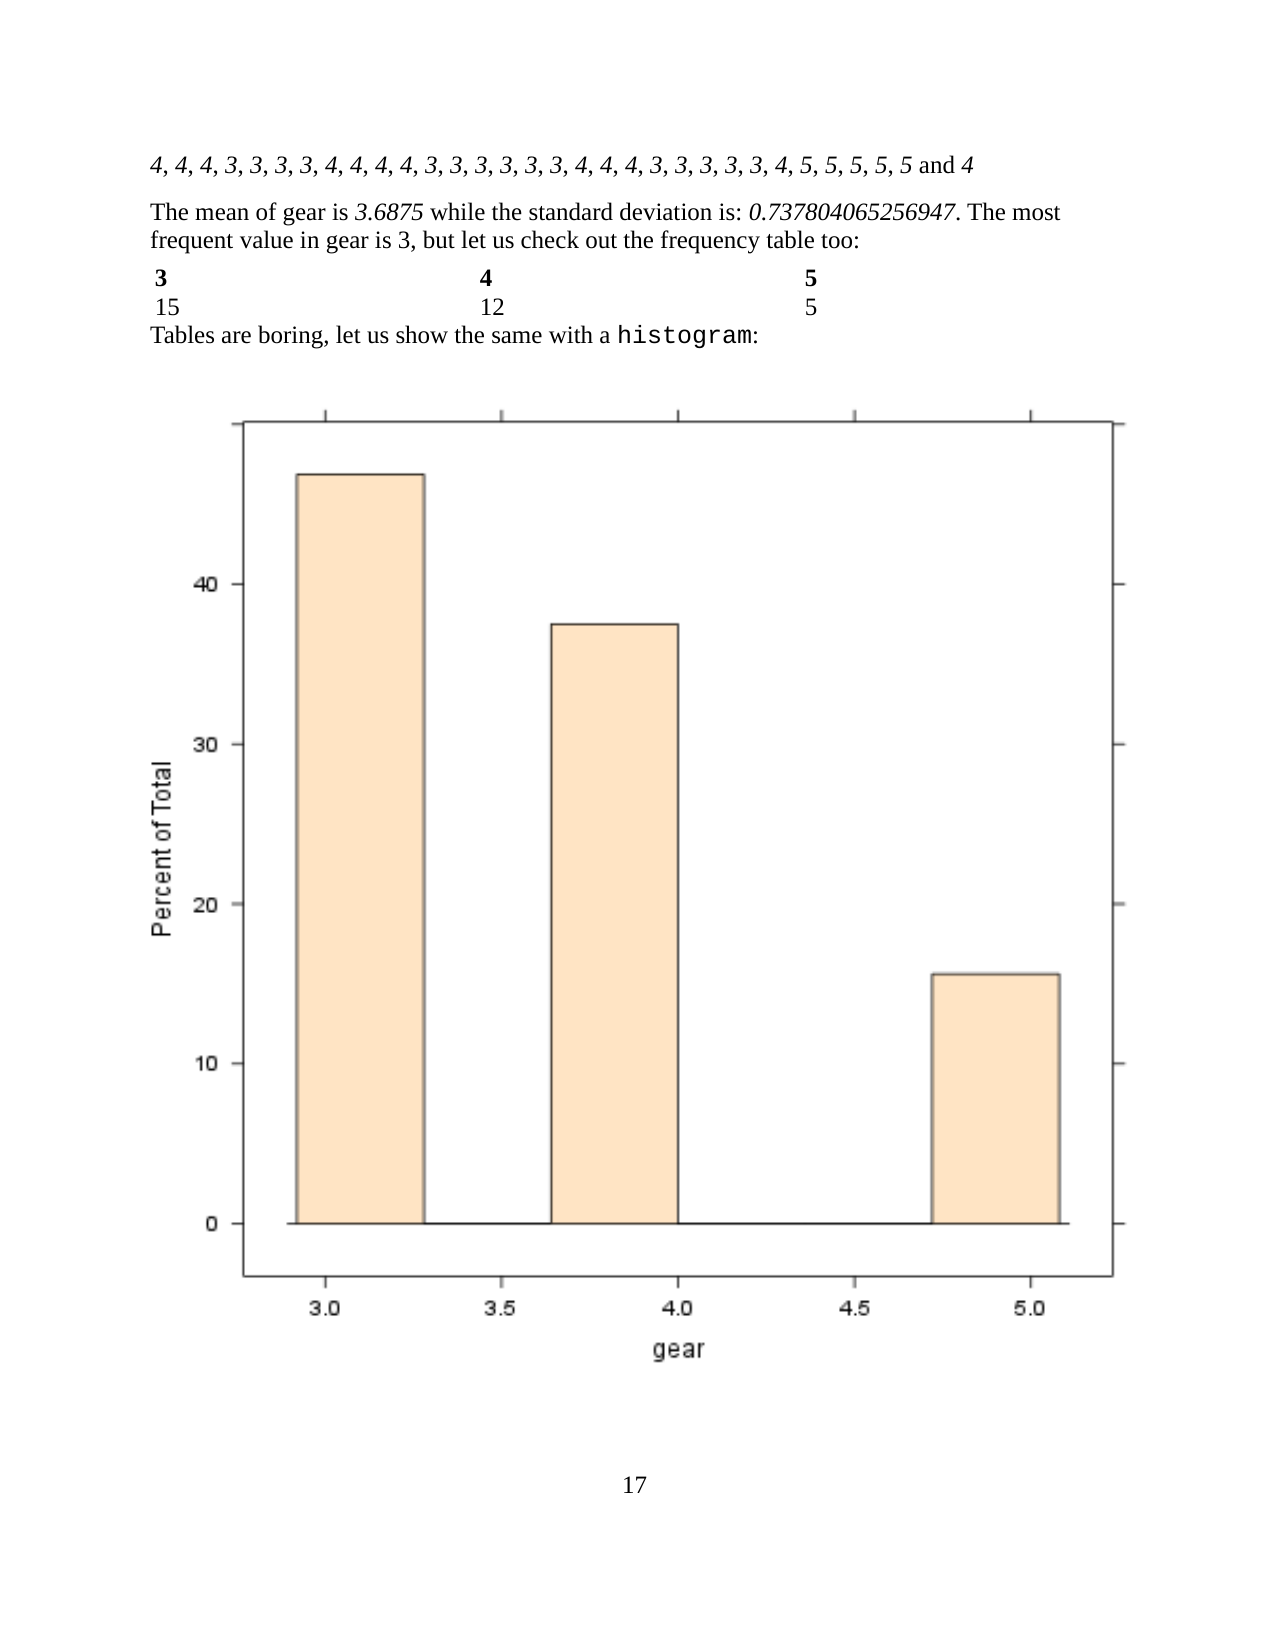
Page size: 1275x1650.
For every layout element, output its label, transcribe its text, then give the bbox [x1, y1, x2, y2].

table_cell 5 [800, 292, 1125, 321]
table_header 4 [475, 263, 800, 292]
table_cell 15 [150, 292, 475, 321]
picture [150, 360, 1163, 1373]
table_header 5 [800, 263, 1125, 292]
text 4, 4, 4, 3, 3, 3, 3, 4, 4, 4, 4, 3, 3, 3, 3, 3, 3, 4, 4, 4, 3, 3, 3, 3, 3, 4, 5, 5, 5, 5, 5 and 4 [150, 150, 1125, 179]
table_header 3 [150, 263, 475, 292]
text Tables are boring, let us show the same with a histogram: [150, 321, 1125, 351]
text The mean of gear is 3.6875 while the standard deviation is: 0.737804065256947. The most frequent value in gear is 3, but let us check out the frequency table too: [150, 197, 1125, 254]
table_cell 12 [475, 292, 800, 321]
